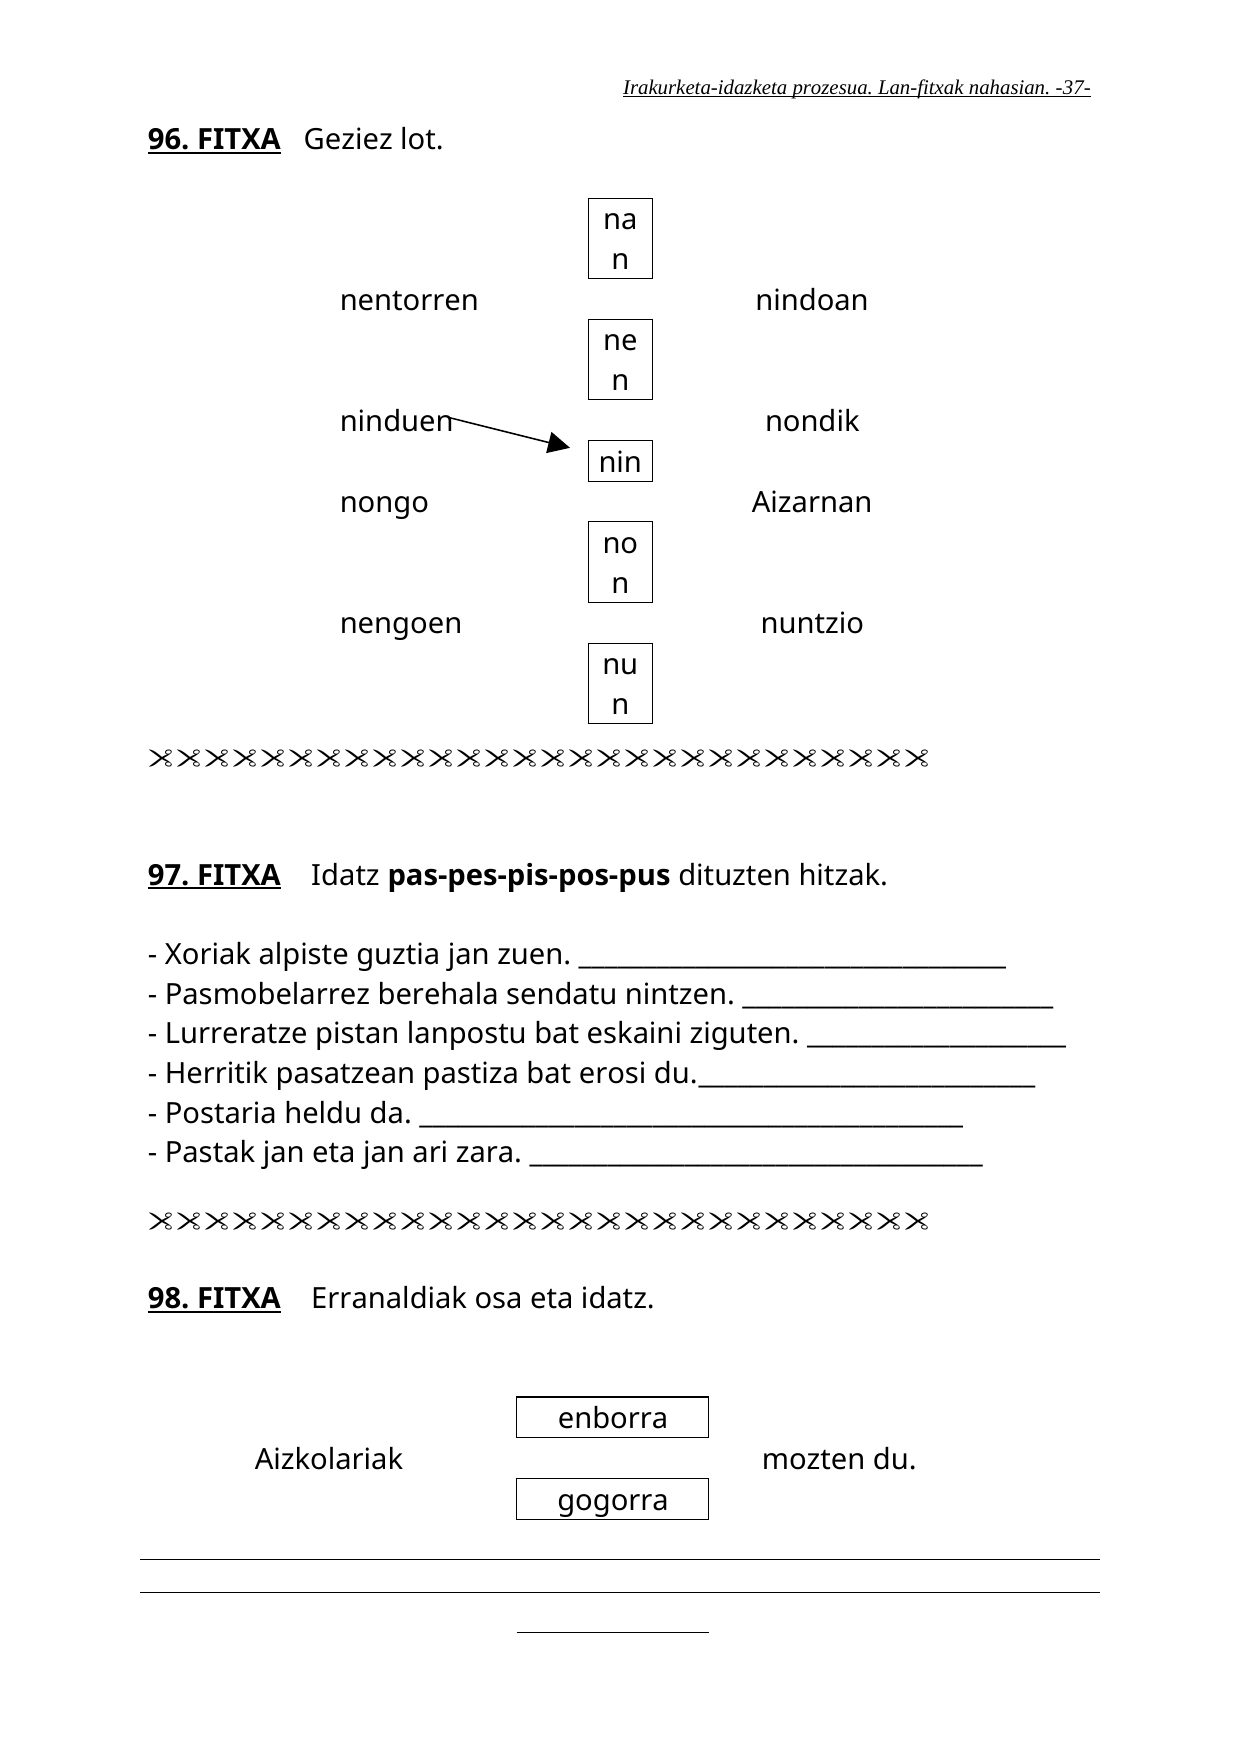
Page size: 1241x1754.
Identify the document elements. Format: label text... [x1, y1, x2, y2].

table_cell [140, 643, 332, 723]
table_cell Aizkolariak [140, 1437, 517, 1478]
table_cell [588, 400, 652, 440]
table_cell [908, 521, 1100, 602]
table_cell [716, 319, 908, 399]
text - Xoriak alpiste guztia jan zuen. _________________________________ [148, 933, 1092, 973]
table_cell [517, 1593, 709, 1632]
table_cell [908, 278, 1100, 319]
table_cell [716, 521, 908, 602]
table_cell ninduen [332, 399, 524, 440]
table_cell [140, 1519, 517, 1559]
text - Pasmobelarrez berehala sendatu nintzen. ________________________ [148, 973, 1092, 1013]
table_cell [908, 481, 1100, 521]
table_cell [652, 481, 716, 521]
table_cell [908, 602, 1100, 642]
text  [148, 1211, 1092, 1238]
table_cell [908, 440, 1100, 481]
table_cell Aizarnan [716, 481, 908, 521]
table_cell [524, 319, 588, 399]
table_header enborra [517, 1398, 708, 1437]
table_header [716, 198, 908, 278]
table_cell [653, 521, 716, 602]
table_header [332, 198, 524, 278]
table_cell [140, 1560, 1100, 1592]
table_cell [652, 399, 716, 440]
table_cell [524, 643, 588, 723]
table_cell [652, 278, 716, 319]
text 96. FITXA Geziez lot. [148, 118, 1092, 158]
table_cell non [589, 522, 652, 602]
table_cell [908, 643, 1100, 723]
text - Postaria heldu da. __________________________________________ [148, 1092, 1092, 1132]
table_cell [652, 602, 716, 642]
table_cell [517, 1438, 709, 1478]
table_cell [524, 481, 588, 521]
table_cell nin [589, 441, 652, 481]
table_cell [140, 319, 332, 399]
table_cell [653, 319, 716, 399]
table_header [709, 1396, 1100, 1437]
table_cell [524, 278, 588, 319]
table_header [524, 198, 588, 278]
table_cell [709, 1593, 1100, 1632]
table_header [140, 198, 332, 278]
table_cell [716, 643, 908, 723]
table_cell nongo [332, 481, 524, 521]
table_cell [140, 1478, 516, 1518]
table_cell [140, 440, 332, 481]
table_cell [140, 602, 332, 642]
table_header [140, 1396, 516, 1437]
table_header nan [589, 199, 652, 278]
table_cell [140, 278, 332, 319]
table_cell [332, 643, 524, 723]
text - Lurreratze pistan lanpostu bat eskaini ziguten. ____________________ [148, 1013, 1092, 1052]
table_cell [716, 440, 908, 481]
table_cell gogorra [517, 1479, 708, 1518]
text  [148, 748, 1092, 774]
table_cell [332, 319, 524, 399]
table_cell nondik [716, 399, 908, 440]
text 98. FITXA Erranaldiak osa eta idatz. [148, 1277, 1092, 1317]
table_cell [908, 319, 1100, 399]
table_cell [517, 1520, 709, 1559]
table_cell [332, 521, 524, 602]
table_cell nengoen [332, 602, 524, 642]
table_cell [524, 399, 588, 440]
table_cell [653, 643, 716, 723]
table_cell nen [589, 320, 652, 399]
table_cell [588, 482, 652, 521]
text - Herritik pasatzean pastiza bat erosi du.__________________________ [148, 1052, 1092, 1092]
table_cell [908, 399, 1100, 440]
table_cell [140, 521, 332, 602]
table_cell nentorren [332, 278, 524, 319]
table_cell [709, 1519, 1100, 1559]
text - Pastak jan eta jan ari zara. ___________________________________ [148, 1132, 1092, 1171]
table_header [653, 198, 716, 278]
table_cell nuntzio [716, 602, 908, 642]
table_cell [588, 603, 652, 642]
table_cell [524, 440, 588, 481]
table_cell [140, 1593, 517, 1632]
table_cell [332, 440, 524, 481]
table_cell [524, 602, 588, 642]
table_cell nun [589, 644, 652, 723]
table_cell [588, 279, 652, 319]
text 97. FITXA Idatz pas-pes-pis-pos-pus dituzten hitzak. [148, 854, 1092, 893]
table_cell nindoan [716, 278, 908, 319]
table_cell mozten du. [709, 1437, 1100, 1478]
table_header [908, 198, 1100, 278]
table_cell [709, 1478, 1100, 1518]
table_cell [140, 481, 332, 521]
table_cell [653, 440, 716, 481]
table_cell [524, 521, 588, 602]
table_cell [140, 399, 332, 440]
